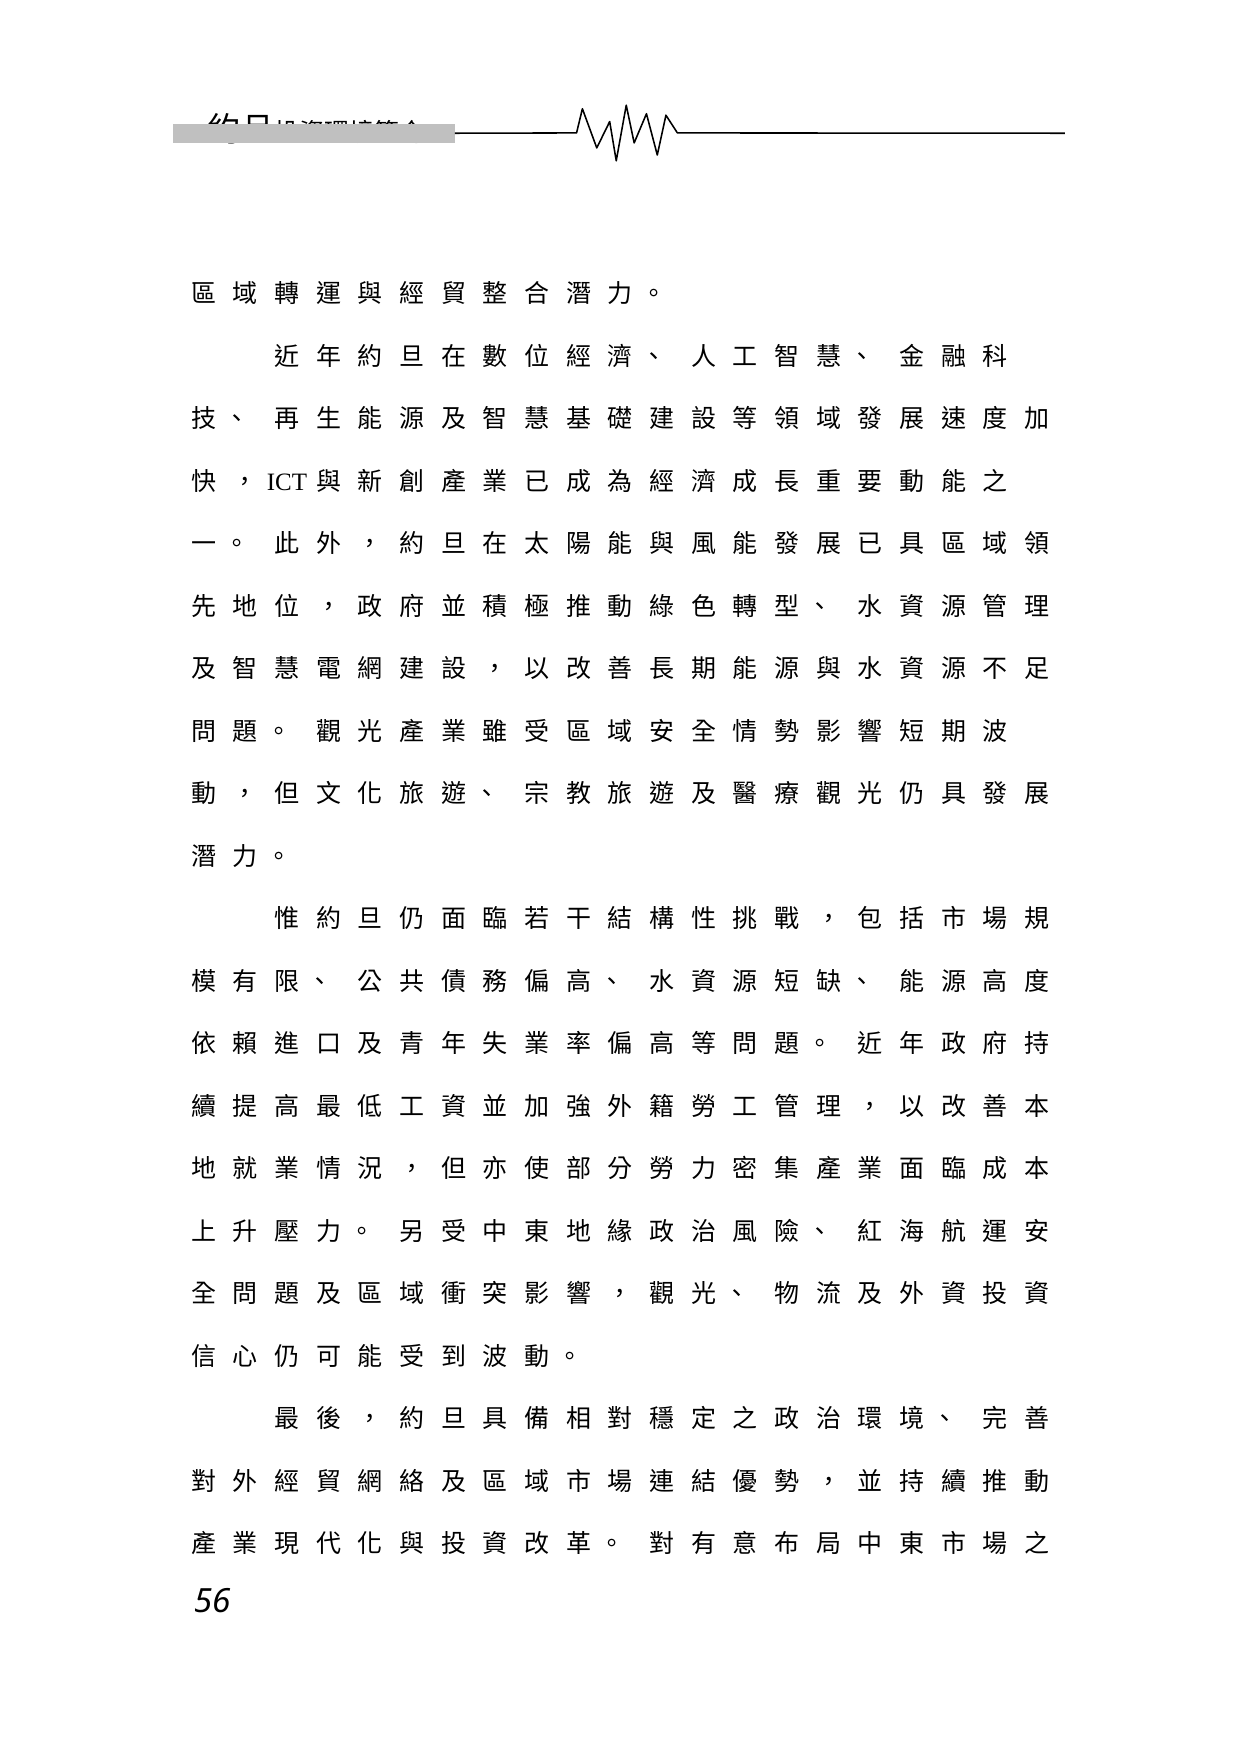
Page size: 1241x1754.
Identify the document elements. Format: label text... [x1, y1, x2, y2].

text 區域轉運與經貿整合潛力。 [183, 250, 1058, 313]
text 近年約旦在數位經濟、人工智慧、金融科技、再生能源及智慧基礎建設等領域發展速度加快，ICT與新創產業已成為經濟成長重要動能之一。此外，約旦在太陽能與風能發展已具區域領先地位，政府並積極推動綠色轉型、水資源管理及智慧電網建設，以改善長期能源與水資源不足問題。觀光產業雖受區域安全情勢影響短期波動，但文化旅遊、宗教旅遊及醫療觀光仍具發展潛力。 [183, 313, 1058, 875]
text 惟約旦仍面臨若干結構性挑戰，包括市場規模有限、公共債務偏高、水資源短缺、能源高度依賴進口及青年失業率偏高等問題。近年政府持續提高最低工資並加強外籍勞工管理，以改善本地就業情況，但亦使部分勞力密集產業面臨成本上升壓力。另受中東地緣政治風險、紅海航運安全問題及區域衝突影響，觀光、物流及外資投資信心仍可能受到波動。 [183, 875, 1058, 1375]
text 最後，約旦具備相對穩定之政治環境、完善對外經貿網絡及區域市場連結優勢，並持續推動產業現代化與投資改革。對有意布局中東市場之 [183, 1375, 1058, 1563]
